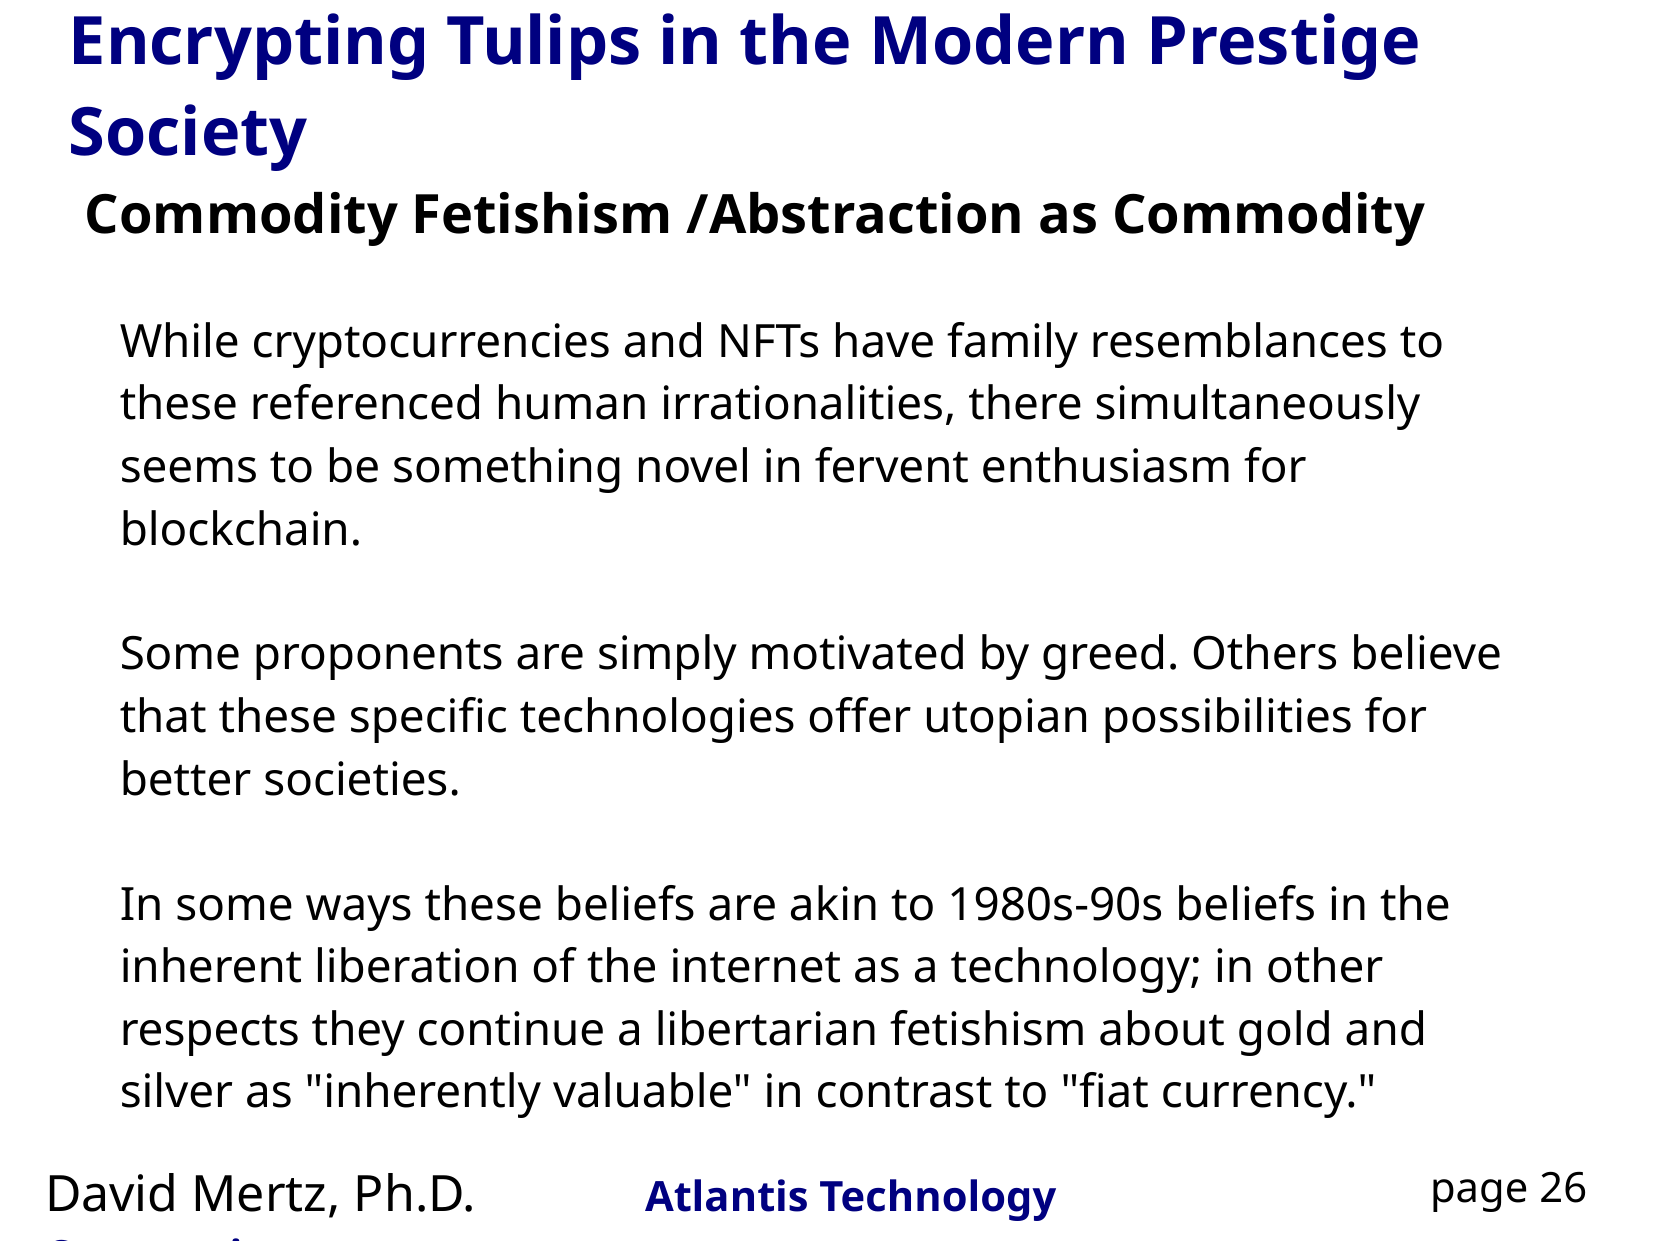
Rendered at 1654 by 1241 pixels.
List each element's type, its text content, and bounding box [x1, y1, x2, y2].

text_box While cryptocurrencies and NFTs have family resemblances to these referenced human irrationalities, there simultaneously seems to be something novel in fervent enthusiasm for blockchain. Some proponents are simply motivated by greed. Others believe that these specific technologies offer utopian possibilities for better societies. In some ways these beliefs are akin to 1980s-90s beliefs in the inherent liberation of the internet as a technology; in other respects they continue a libertarian fetishism about gold and silver as "inherently valuable" in contrast to "fiat currency." [105, 300, 1546, 1044]
list Commodity Fetishism /Abstraction as Commodity [84, 175, 1456, 256]
